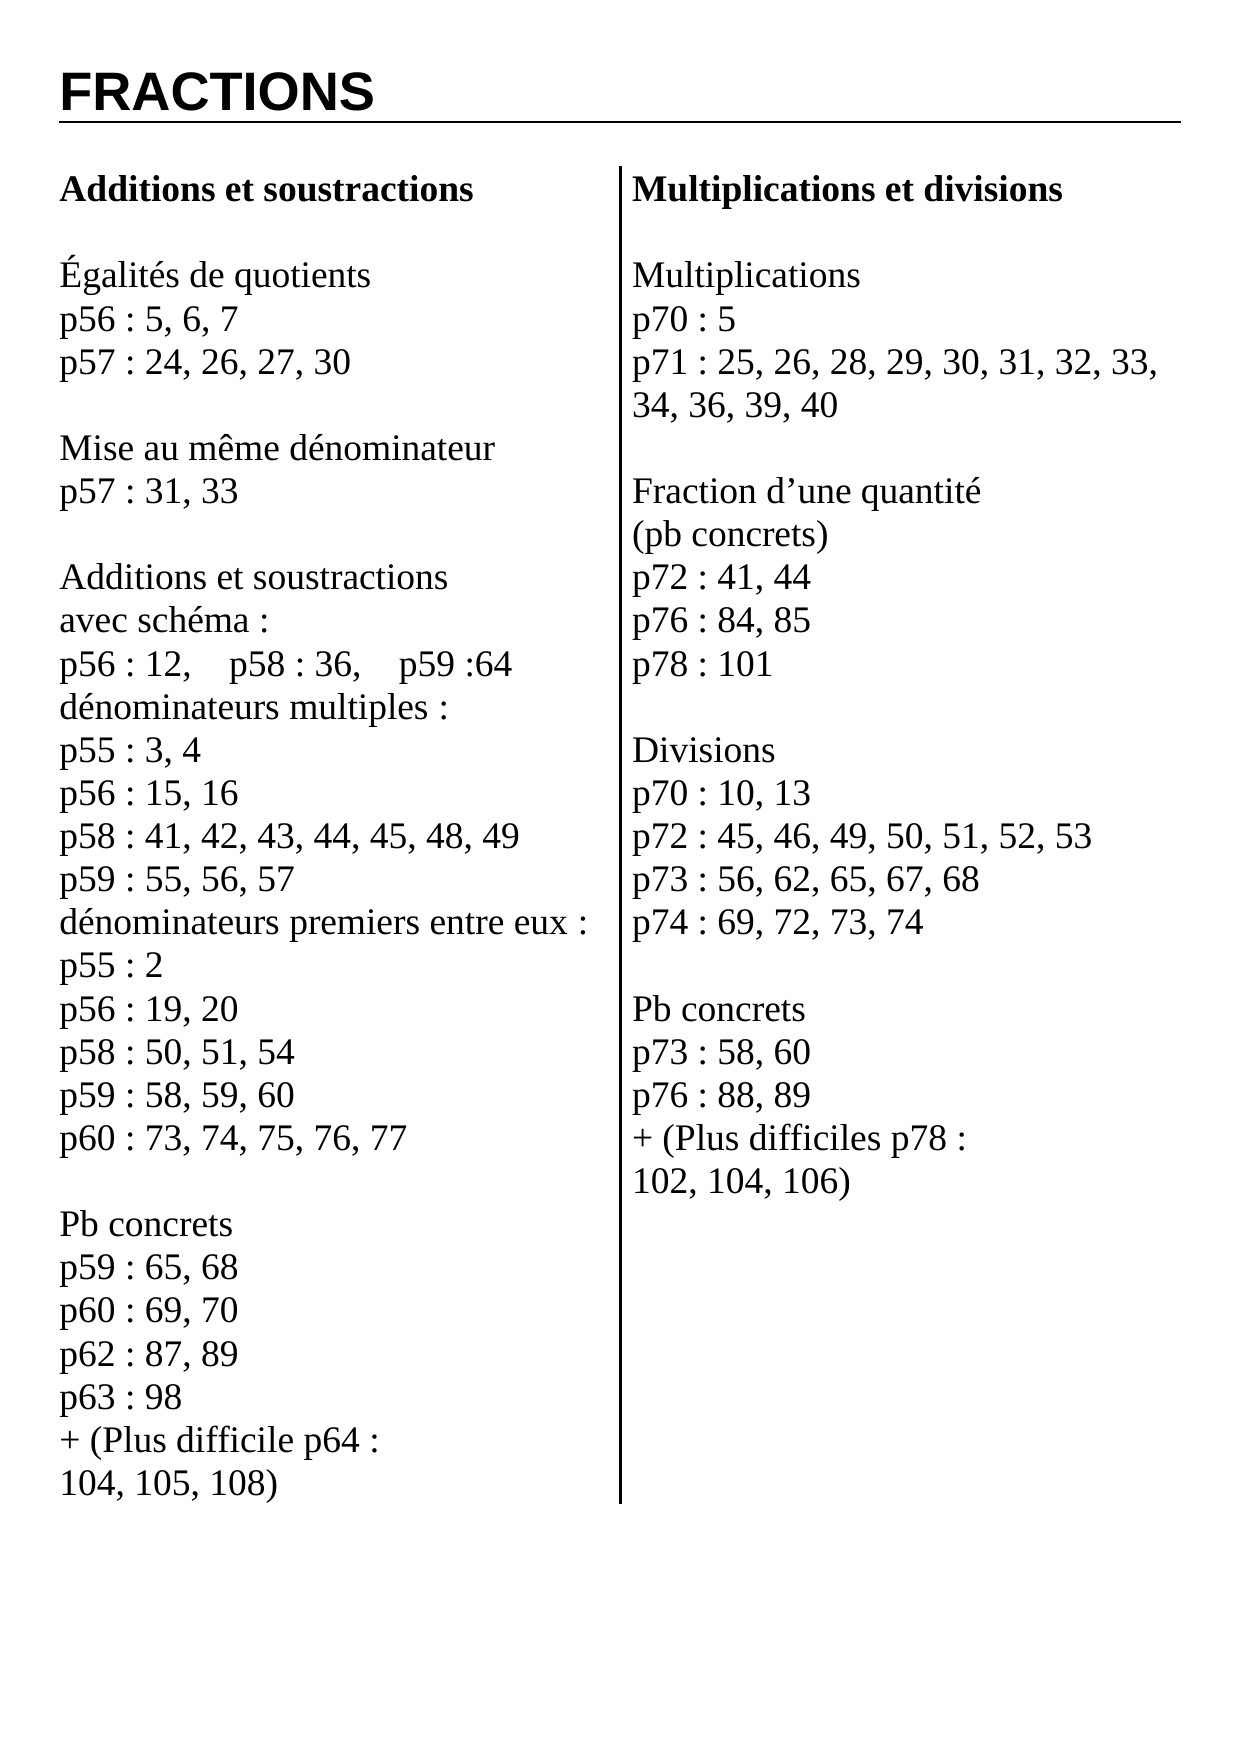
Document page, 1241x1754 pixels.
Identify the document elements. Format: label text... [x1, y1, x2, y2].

text p57 : 24, 26, 27, 30 [59, 339, 608, 382]
text p73 : 56, 62, 65, 67, 68 [632, 857, 1181, 900]
text p70 : 5 [632, 296, 1181, 339]
text dénominateurs multiples : [59, 684, 608, 727]
text p56 : 5, 6, 7 [59, 296, 608, 339]
text p76 : 88, 89 [632, 1072, 1181, 1115]
text p71 : 25, 26, 28, 29, 30, 31, 32, 33, 34, 36, 39, 40 [632, 339, 1181, 425]
text p60 : 69, 70 [59, 1288, 608, 1331]
text Multiplications [632, 253, 1181, 296]
text Mise au même dénominateur [59, 425, 608, 468]
text p76 : 84, 85 [632, 598, 1181, 641]
text p57 : 31, 33 [59, 468, 608, 512]
text Pb concrets [632, 986, 1181, 1029]
text p59 : 55, 56, 57 [59, 857, 608, 900]
text p63 : 98 [59, 1374, 608, 1417]
text p74 : 69, 72, 73, 74 [632, 900, 1181, 943]
text Multiplications et divisions [632, 167, 1181, 210]
text p78 : 101 [632, 641, 1181, 684]
text p56 : 12, p58 : 36, p59 :64 [59, 641, 608, 684]
text p56 : 15, 16 [59, 770, 608, 813]
text Divisions [632, 727, 1181, 770]
text Additions et soustractions [59, 167, 608, 210]
text p70 : 10, 13 [632, 770, 1181, 813]
text avec schéma : [59, 598, 608, 641]
text p58 : 41, 42, 43, 44, 45, 48, 49 [59, 813, 608, 857]
text p62 : 87, 89 [59, 1331, 608, 1374]
text p59 : 65, 68 [59, 1245, 608, 1288]
text Pb concrets [59, 1202, 608, 1245]
text p72 : 41, 44 [632, 555, 1181, 598]
text Fractions [59, 59, 1181, 121]
text p55 : 3, 4 [59, 727, 608, 770]
text + (Plus difficiles p78 : 102, 104, 106) [632, 1115, 1181, 1202]
text p72 : 45, 46, 49, 50, 51, 52, 53 [632, 813, 1181, 857]
text p73 : 58, 60 [632, 1029, 1181, 1072]
text p59 : 58, 59, 60 [59, 1072, 608, 1115]
text Fraction d’une quantité (pb concrets) [632, 468, 1181, 555]
text p56 : 19, 20 [59, 986, 608, 1029]
text p60 : 73, 74, 75, 76, 77 [59, 1115, 608, 1158]
text dénominateurs premiers entre eux : p55 : 2 [59, 900, 608, 986]
text Égalités de quotients [59, 253, 608, 296]
text + (Plus difficile p64 : 104, 105, 108) [59, 1417, 608, 1503]
text Additions et soustractions [59, 555, 608, 598]
text p58 : 50, 51, 54 [59, 1029, 608, 1072]
